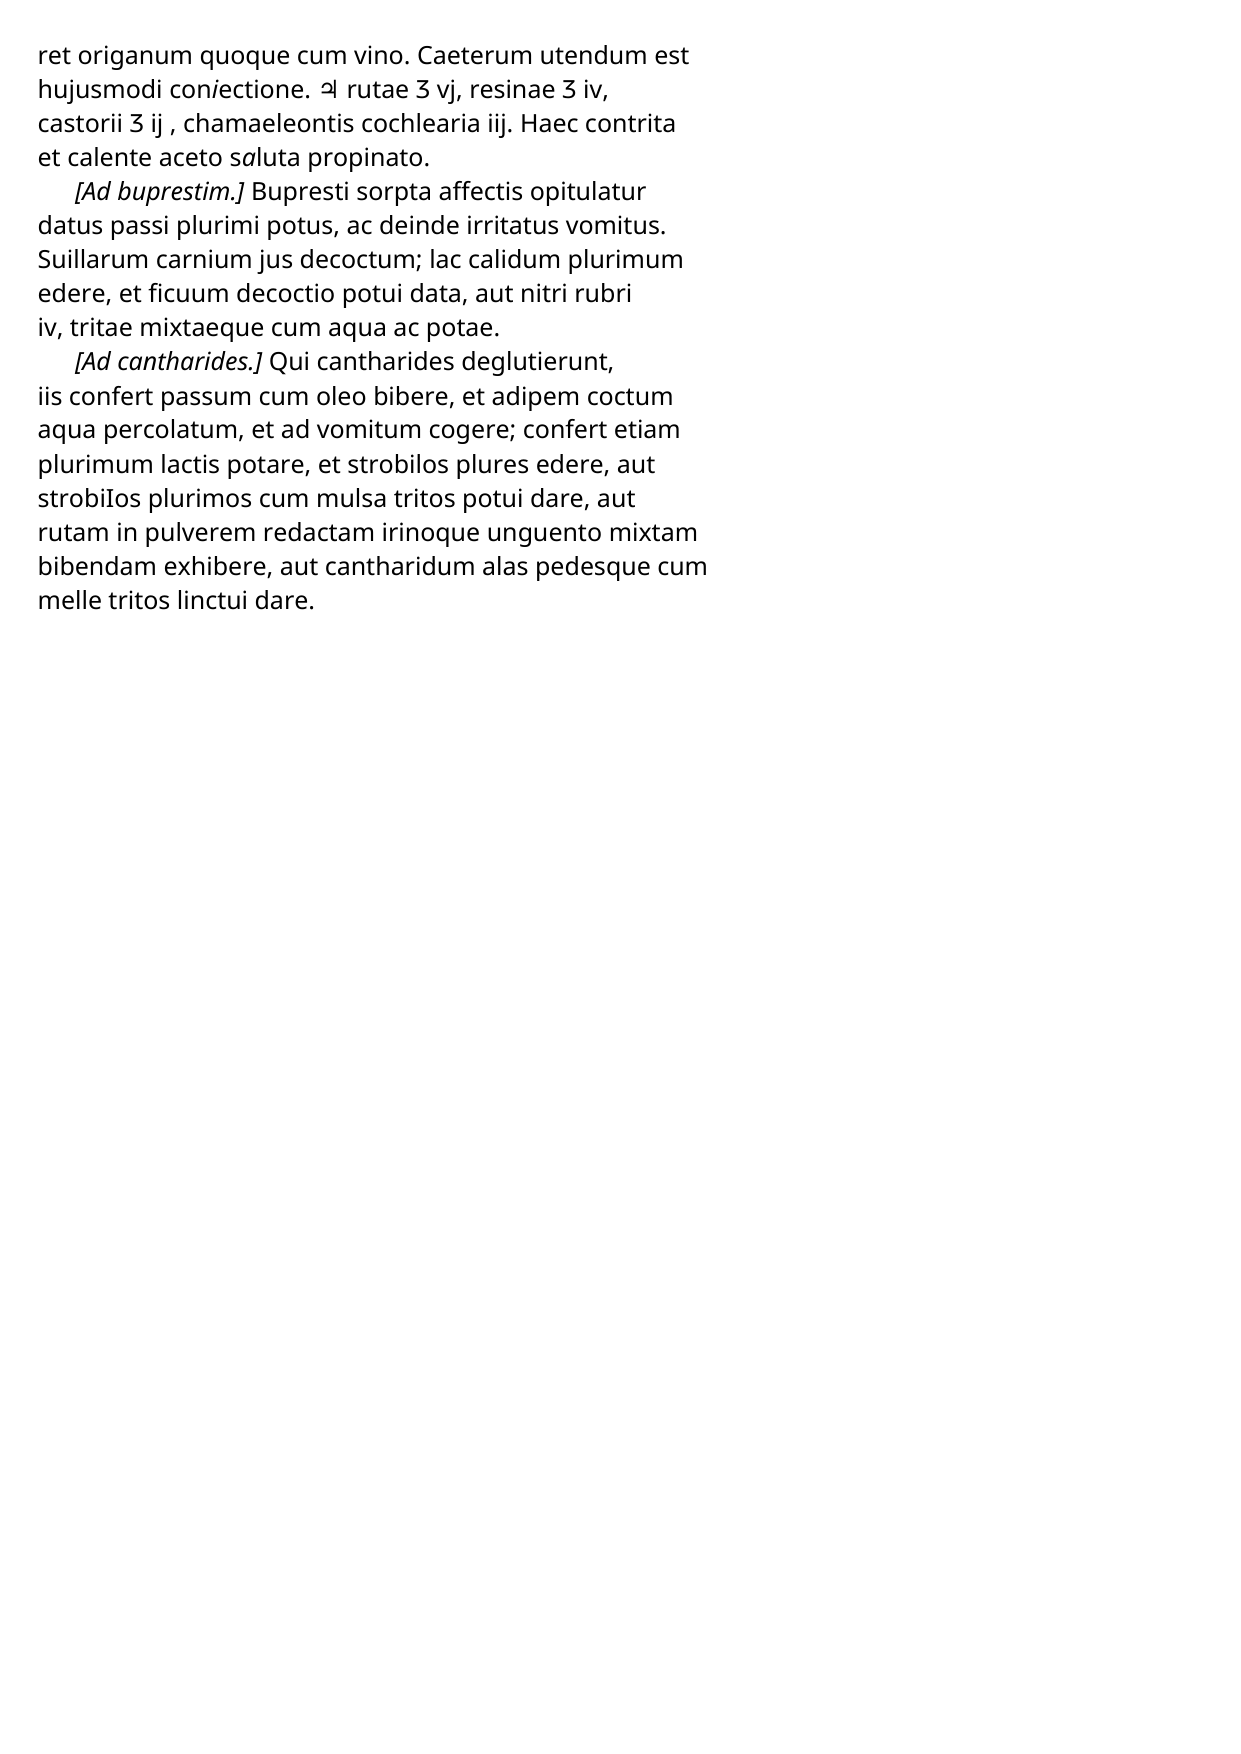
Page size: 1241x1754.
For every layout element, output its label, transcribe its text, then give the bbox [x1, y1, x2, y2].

text ret origanum quoque cum vino. Caeterum utendum est hujusmodi coniectione. ♃ rutae Ʒ vj, resinae Ʒ iv, castorii Ʒ ij , chamaeleontis cochlearia iij. Haec contrita et calente aceto saluta propinato. [37, 37, 1203, 174]
text [Ad buprestim.] Bupresti sorpta affectis opitulatur datus passi plurimi potus, ac deinde irritatus vomitus. Suillarum carnium jus decoctum; lac calidum plurimum edere, et ficuum decoctio potui data, aut nitri rubri iv, tritae mixtaeque cum aqua ac potae. [37, 174, 1203, 344]
text [Ad cantharides.] Qui cantharides deglutierunt, iis confert passum cum oleo bibere, et adipem coctum aqua percolatum, et ad vomitum cogere; confert etiam plurimum lactis potare, et strobilos plures edere, aut strobiIos plurimos cum mulsa tritos potui dare, aut rutam in pulverem redactam irinoque unguento mixtam bibendam exhibere, aut cantharidum alas pedesque cum melle tritos linctui dare. [37, 344, 1203, 617]
